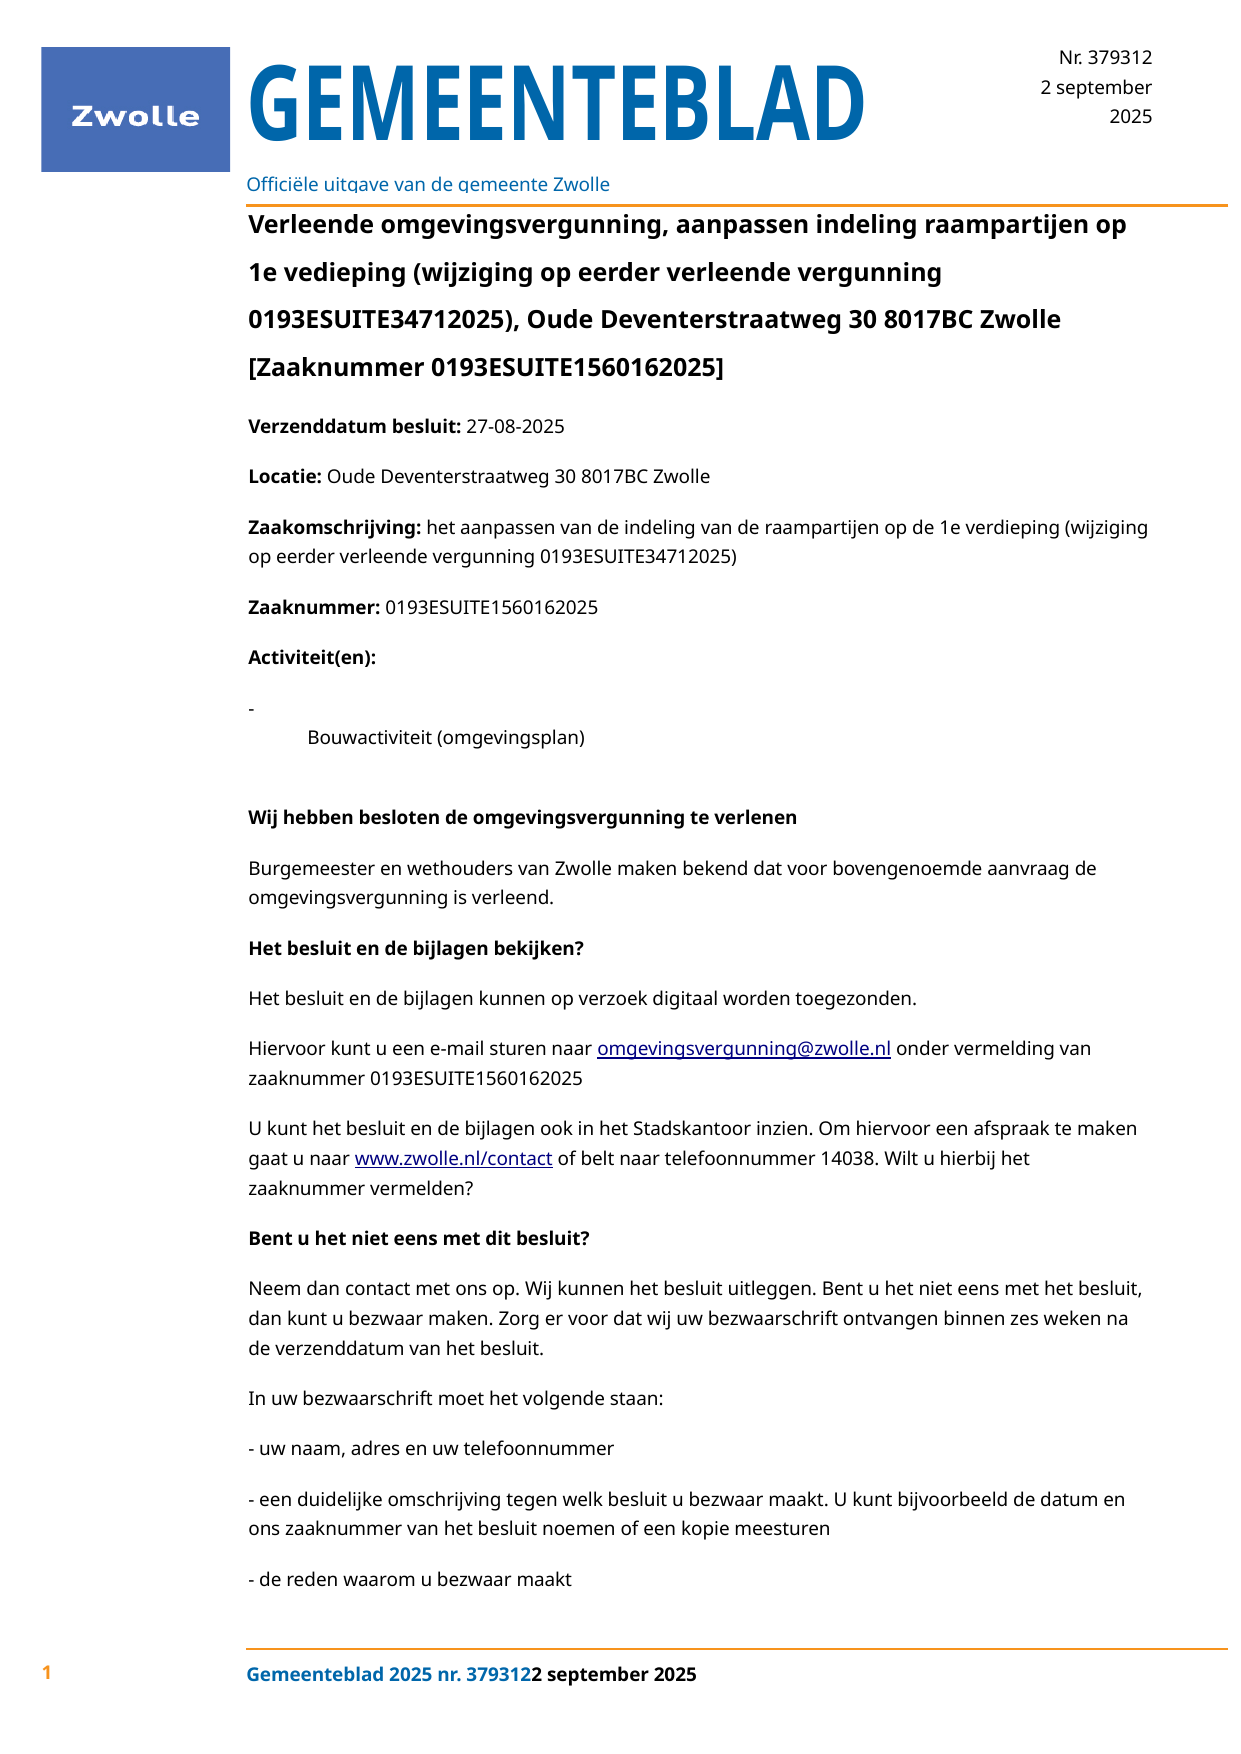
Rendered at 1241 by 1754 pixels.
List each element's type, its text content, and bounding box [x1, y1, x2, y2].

text Zaaknummer: 0193ESUITE1560162025 [248, 594, 1152, 620]
text Verleende omgevingsvergunning, aanpassen indeling raampartijen op 1e vedieping (wijziging op eerder verleende vergunning 0193ESUITE34712025), Oude Deventerstraatweg 30 8017BC Zwolle [Zaaknummer 0193ESUITE1560162025] [248, 207, 1152, 384]
text Wij hebben besloten de omgevingsvergunning te verlenen [248, 804, 1152, 830]
list Bouwactiviteit (omgevingsplan) [248, 724, 1152, 750]
text Activiteit(en): [248, 644, 1152, 670]
text U kunt het besluit en de bijlagen ook in het Stadskantoor inzien. Om hiervoor een afspraak te maken gaat u naar www.zwolle.nl/contact of belt naar telefoonnummer 14038. Wilt u hierbij het zaaknummer vermelden? [248, 1116, 1152, 1201]
text Zaakomschrijving: het aanpassen van de indeling van de raampartijen op de 1e verdieping (wijziging op eerder verleende vergunning 0193ESUITE34712025) [248, 514, 1152, 569]
text Burgemeester en wethouders van Zwolle maken bekend dat voor bovengenoemde aanvraag de omgevingsvergunning is verleend. [248, 855, 1152, 910]
text Hiervoor kunt u een e-mail sturen naar omgevingsvergunning@zwolle.nl onder vermelding van zaaknummer 0193ESUITE1560162025 [248, 1036, 1152, 1091]
text Bent u het niet eens met dit besluit? [248, 1225, 1152, 1251]
text Het besluit en de bijlagen kunnen op verzoek digitaal worden toegezonden. [248, 985, 1152, 1011]
text Het besluit en de bijlagen bekijken? [248, 935, 1152, 961]
text In uw bezwaarschrift moet het volgende staan: [248, 1385, 1152, 1411]
text - een duidelijke omschrijving tegen welk besluit u bezwaar maakt. U kunt bijvoorbeeld de datum en ons zaaknummer van het besluit noemen of een kopie meesturen [248, 1486, 1152, 1541]
text - uw naam, adres en uw telefoonnummer [248, 1436, 1152, 1461]
text Neem dan contact met ons op. Wij kunnen het besluit uitleggen. Bent u het niet eens met het besluit, dan kunt u bezwaar maken. Zorg er voor dat wij uw bezwaarschrift ontvangen binnen zes weken na de verzenddatum van het besluit. [248, 1276, 1152, 1361]
text Locatie: Oude Deventerstraatweg 30 8017BC Zwolle [248, 463, 1152, 489]
text - de reden waarom u bezwaar maakt [248, 1566, 1152, 1592]
text Verzenddatum besluit: 27-08-2025 [248, 413, 1152, 439]
picture [41, 47, 231, 172]
